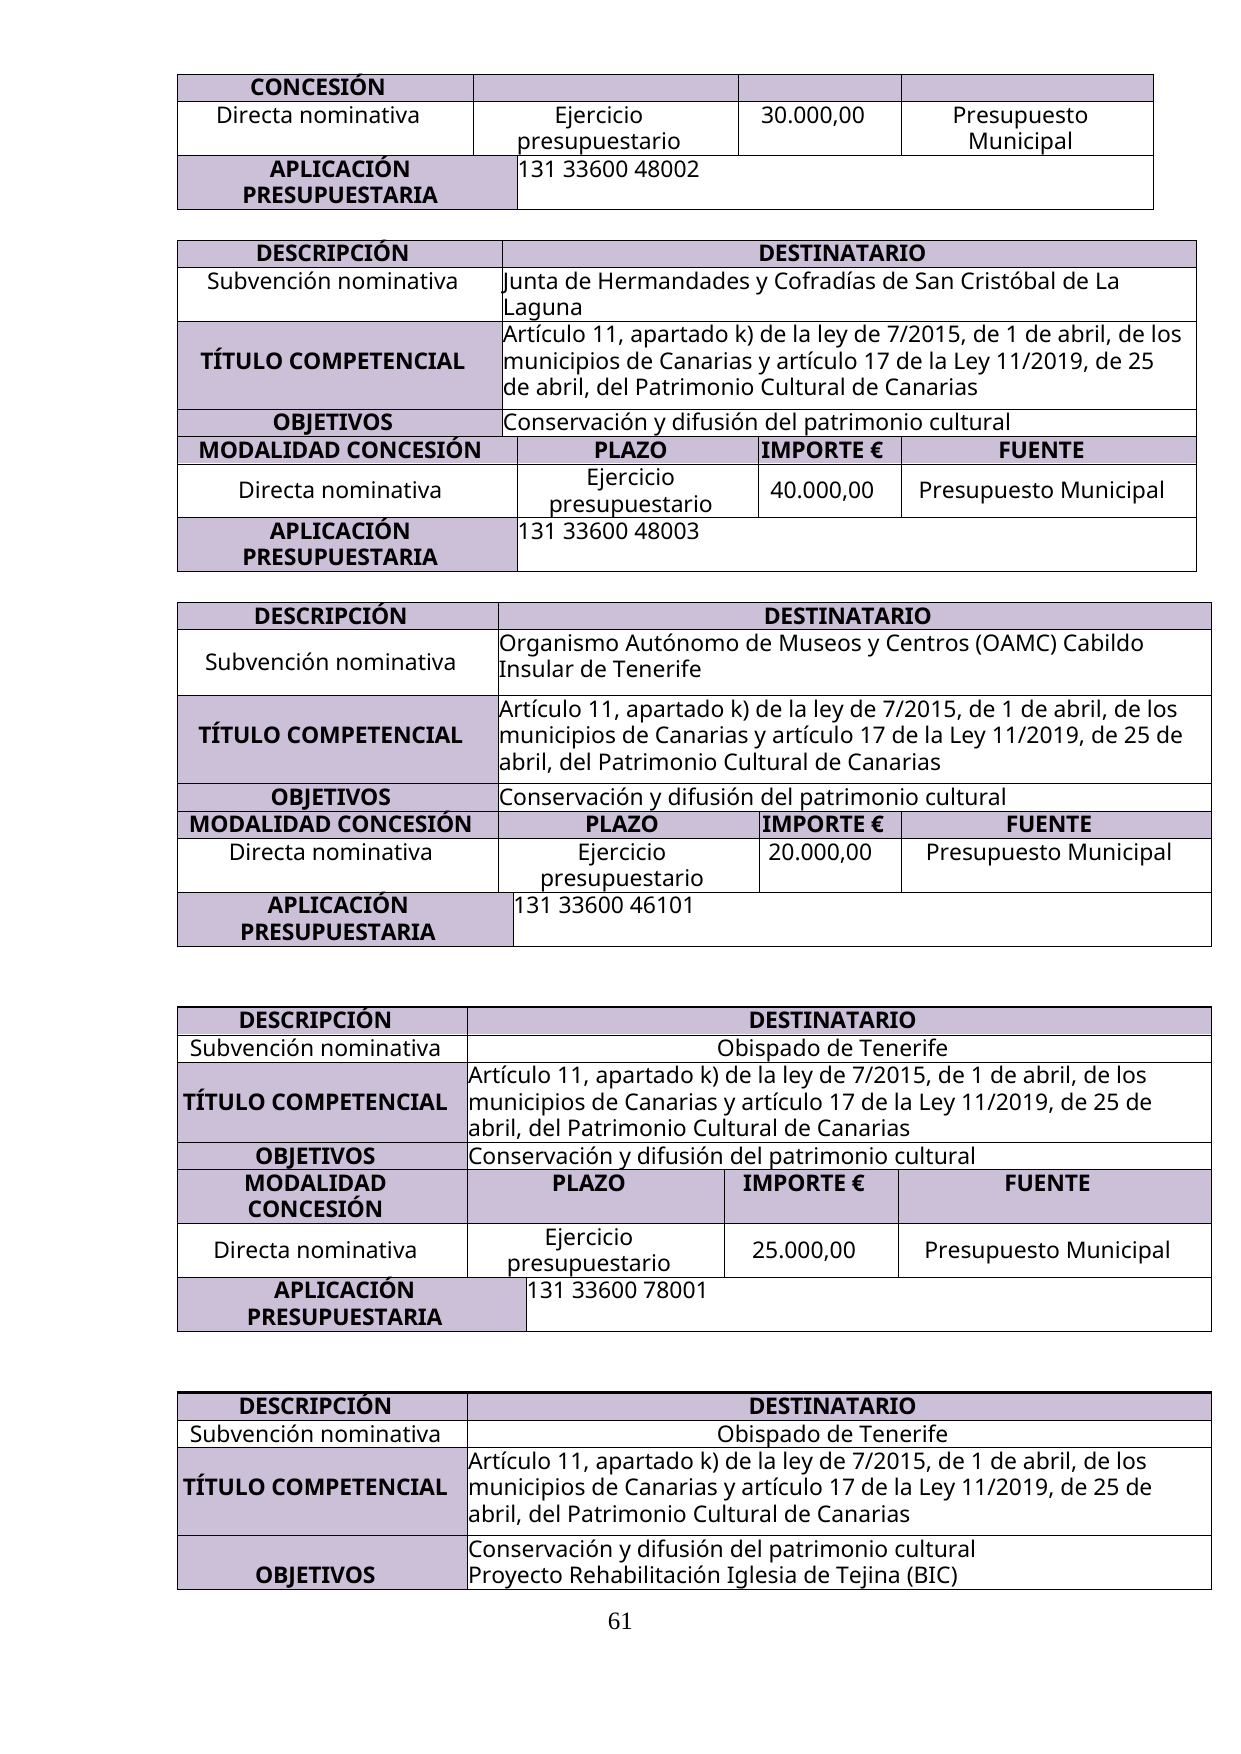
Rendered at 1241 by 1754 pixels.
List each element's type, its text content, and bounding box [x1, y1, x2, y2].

table_cell FUENTE [902, 812, 1211, 838]
table_header DESCRIPCIÓN [178, 241, 502, 267]
table_cell Presupuesto Municipal [902, 102, 1153, 155]
table_cell Artículo 11, apartado k) de la ley de 7/2015, de 1 de abril, de los municipios de Canarias y artículo 17 de la Ley 11/2019, de 25 de abril, del Patrimonio Cultural de Canarias [499, 696, 1211, 783]
table_cell Junta de Hermandades y Cofradías de San Cristóbal de La Laguna [503, 268, 1196, 321]
table_cell TÍTULO COMPETENCIAL [178, 1448, 467, 1535]
table_cell TÍTULO COMPETENCIAL [178, 322, 502, 409]
table_cell Organismo Autónomo de Museos y Centros (OAMC) Cabildo Insular de Tenerife [499, 630, 1211, 695]
table_cell MODALIDAD CONCESIÓN [178, 1170, 467, 1223]
table_cell Conservación y difusión del patrimonio cultural [499, 784, 1211, 811]
table_cell 20.000,00 [760, 839, 901, 892]
table_cell FUENTE [899, 1170, 1211, 1223]
table_cell 25.000,00 [725, 1224, 898, 1277]
table_cell Ejercicio presupuestario [499, 839, 759, 892]
table_header DESTINATARIO [499, 603, 1211, 629]
table_cell APLICACIÓN PRESUPUESTARIA [178, 518, 517, 571]
table_cell Artículo 11, apartado k) de la ley de 7/2015, de 1 de abril, de los municipios de Canarias y artículo 17 de la Ley 11/2019, de 25 de abril, del Patrimonio Cultural de Canarias [468, 1063, 1211, 1142]
table_cell 131 33600 48003 [518, 518, 1196, 571]
table_header DESTINATARIO [503, 241, 1196, 267]
table_cell APLICACIÓN PRESUPUESTARIA [178, 893, 513, 946]
table_cell Directa nominativa [178, 1224, 467, 1277]
table_cell Conservación y difusión del patrimonio cultural [468, 1143, 1211, 1169]
table_cell TÍTULO COMPETENCIAL [178, 696, 498, 783]
table_cell Artículo 11, apartado k) de la ley de 7/2015, de 1 de abril, de los municipios de Canarias y artículo 17 de la Ley 11/2019, de 25 de abril, del Patrimonio Cultural de Canarias [468, 1448, 1211, 1535]
table_cell CONCESIÓN [178, 75, 473, 101]
table_cell APLICACIÓN PRESUPUESTARIA [178, 156, 517, 209]
table_cell Subvención nominativa [178, 1421, 467, 1447]
table_cell OBJETIVOS [178, 1143, 467, 1169]
table_cell Ejercicio presupuestario [468, 1224, 724, 1277]
table_header DESCRIPCIÓN [178, 1008, 467, 1034]
table_cell Conservación y difusión del patrimonio cultural [503, 410, 1196, 436]
table_cell Subvención nominativa [178, 630, 498, 695]
table_cell Subvención nominativa [178, 1036, 467, 1062]
table_cell 131 33600 78001 [527, 1278, 1211, 1331]
table_cell Obispado de Tenerife [468, 1036, 1211, 1062]
table_cell OBJETIVOS [178, 1536, 467, 1589]
table_cell TÍTULO COMPETENCIAL [178, 1063, 467, 1142]
table_cell OBJETIVOS [178, 410, 502, 436]
table_cell [902, 75, 1153, 101]
table_cell Subvención nominativa [178, 268, 502, 321]
table_cell Obispado de Tenerife [468, 1421, 1211, 1447]
table_cell PLAZO [468, 1170, 724, 1223]
table_cell APLICACIÓN PRESUPUESTARIA [178, 1278, 526, 1331]
table_cell Presupuesto Municipal [902, 465, 1196, 517]
table_cell PLAZO [499, 812, 759, 838]
table_cell Directa nominativa [178, 102, 473, 155]
table_header DESCRIPCIÓN [178, 1394, 467, 1420]
table_cell PLAZO [518, 437, 758, 463]
table_cell MODALIDAD CONCESIÓN [178, 437, 517, 463]
table_cell Presupuesto Municipal [902, 839, 1211, 892]
table_cell IMPORTE € [760, 812, 901, 838]
table_header DESCRIPCIÓN [178, 603, 498, 629]
table_cell IMPORTE € [725, 1170, 898, 1223]
table_cell Presupuesto Municipal [899, 1224, 1211, 1277]
table_cell 131 33600 48002 [518, 156, 1153, 209]
table_header DESTINATARIO [468, 1394, 1211, 1420]
table_cell [739, 75, 901, 101]
table_cell Artículo 11, apartado k) de la ley de 7/2015, de 1 de abril, de los municipios de Canarias y artículo 17 de la Ley 11/2019, de 25 de abril, del Patrimonio Cultural de Canarias [503, 322, 1196, 409]
table_header DESTINATARIO [468, 1008, 1211, 1034]
table_cell IMPORTE € [759, 437, 901, 463]
table_cell 40.000,00 [759, 465, 901, 517]
table_cell OBJETIVOS [178, 784, 498, 811]
table_cell Directa nominativa [178, 839, 498, 892]
table_cell 131 33600 46101 [514, 893, 1211, 946]
table_cell Ejercicio presupuestario [518, 465, 758, 517]
table_cell 30.000,00 [739, 102, 901, 155]
table_cell [474, 75, 738, 101]
table_cell Ejercicio presupuestario [474, 102, 738, 155]
table_cell Conservación y difusión del patrimonio cultural Proyecto Rehabilitación Iglesia de Tejina (BIC) [468, 1536, 1211, 1589]
table_cell Directa nominativa [178, 465, 517, 517]
table_cell FUENTE [902, 437, 1196, 463]
table_cell MODALIDAD CONCESIÓN [178, 812, 498, 838]
